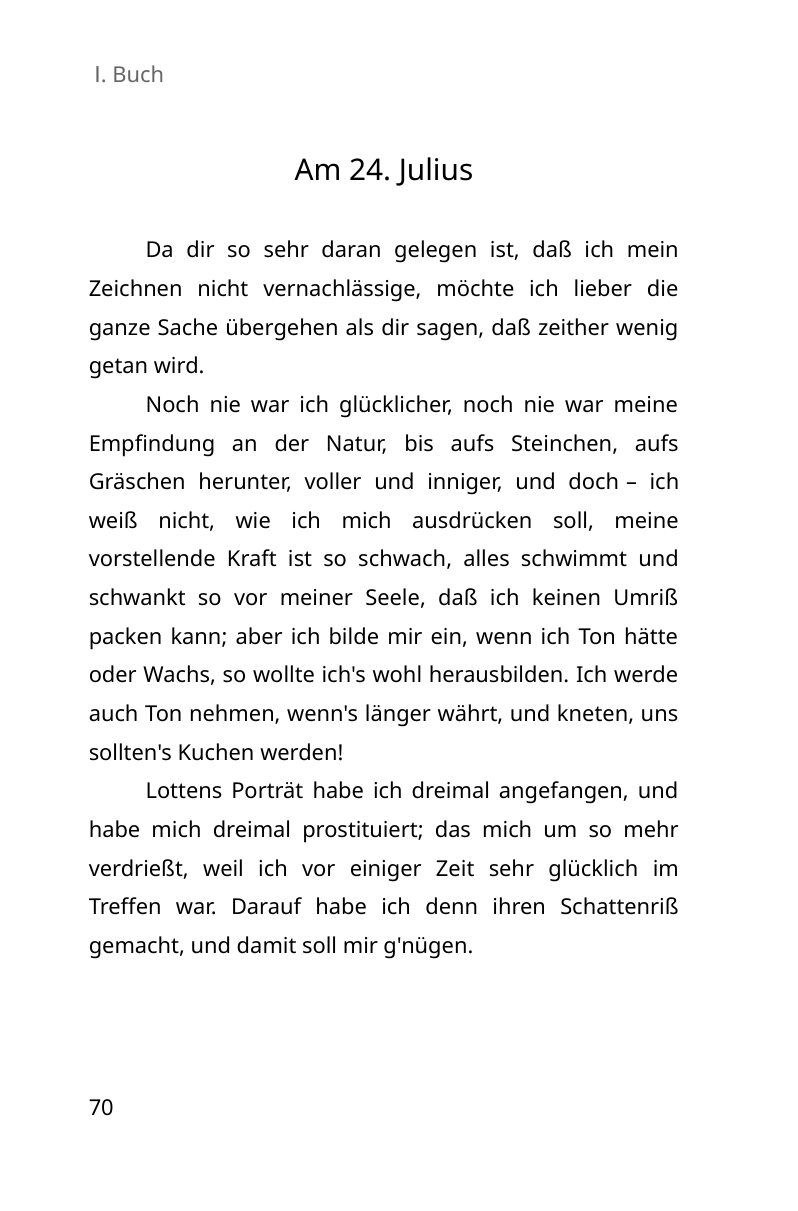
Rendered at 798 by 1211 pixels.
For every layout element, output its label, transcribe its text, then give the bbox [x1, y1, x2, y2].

text Lottens Porträt habe ich dreimal angefangen, und habe mich dreimal prostituiert; das mich um so mehr verdrießt, weil ich vor einiger Zeit sehr glücklich im Treffen war. Darauf habe ich denn ihren Schattenriß gemacht, und damit soll mir g'nügen. [88, 775, 679, 960]
subtitle Am 24. Julius [88, 118, 679, 189]
text Da dir so sehr daran gelegen ist, daß ich mein Zeichnen nicht vernachlässige, möchte ich lieber die ganze Sache übergehen als dir sagen, daß zeither wenig getan wird. [88, 213, 679, 380]
text Noch nie war ich glücklicher, noch nie war meine Empfindung an der Natur, bis aufs Steinchen, aufs Gräschen herunter, voller und inniger, und doch – ich weiß nicht, wie ich mich ausdrücken soll, meine vorstellende Kraft ist so schwach, alles schwimmt und schwankt so vor meiner Seele, daß ich keinen Umriß packen kann; aber ich bilde mir ein, wenn ich Ton hätte oder Wachs, so wollte ich's wohl herausbilden. Ich werde auch Ton nehmen, wenn's länger währt, und kneten, uns sollten's Kuchen werden! [88, 389, 679, 766]
